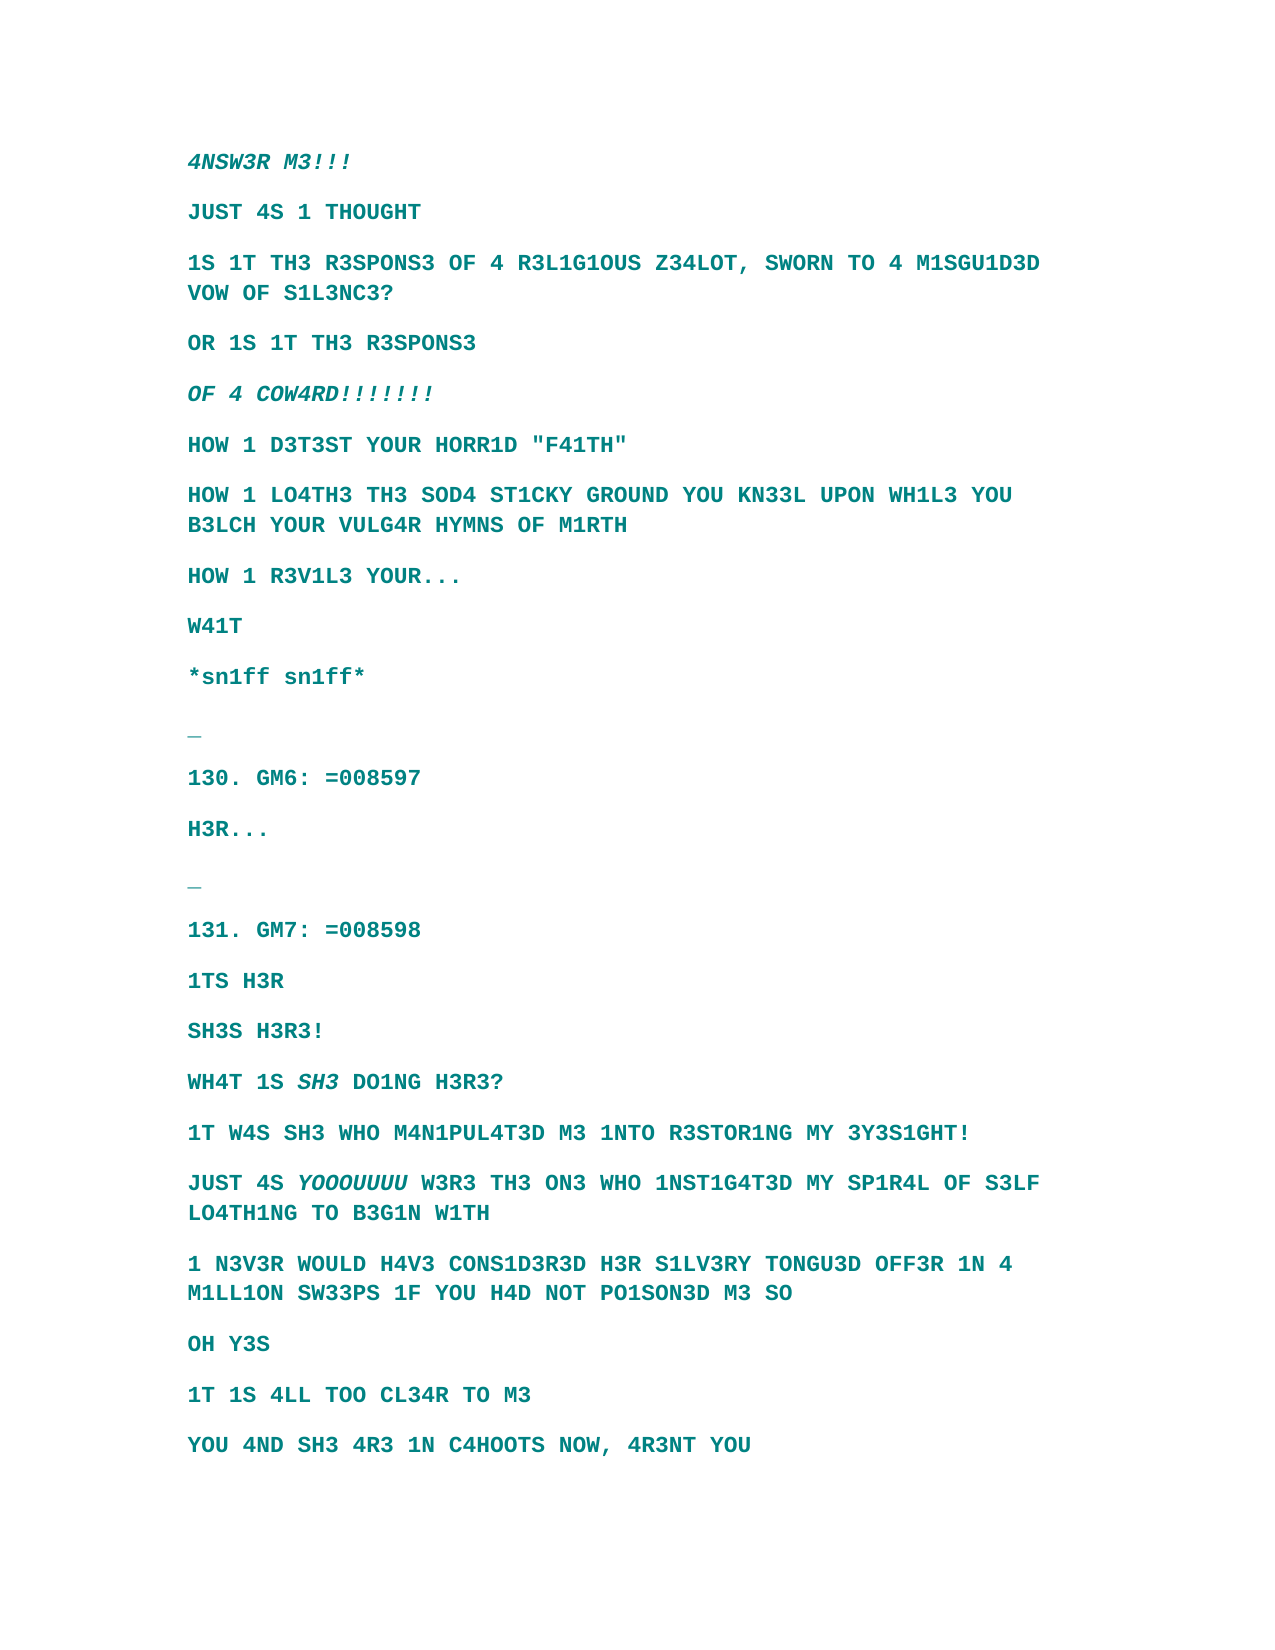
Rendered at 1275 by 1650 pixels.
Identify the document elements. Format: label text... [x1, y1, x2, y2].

text JUST 4S YOOOUUUU W3R3 TH3 ON3 WHO 1NST1G4T3D MY SP1R4L OF S3LF LO4TH1NG TO B3G1N W1TH [187, 1171, 1087, 1227]
text H3R... [187, 817, 1087, 843]
text HOW 1 D3T3ST YOUR HORR1D "F41TH" [187, 433, 1087, 459]
text *sn1ff sn1ff* [187, 665, 1087, 691]
text HOW 1 LO4TH3 TH3 SOD4 ST1CKY GROUND YOU KN33L UPON WH1L3 YOU B3LCH YOUR VULG4R HYMNS OF M1RTH [187, 483, 1087, 539]
text 1TS H3R [187, 969, 1087, 995]
text 1S 1T TH3 R3SPONS3 OF 4 R3L1G1OUS Z34LOT, SWORN TO 4 M1SGU1D3D VOW OF S1L3NC3? [187, 251, 1087, 307]
text _ [187, 716, 1087, 742]
text HOW 1 R3V1L3 YOUR... [187, 564, 1087, 590]
text 1 N3V3R WOULD H4V3 CONS1D3R3D H3R S1LV3RY TONGU3D OFF3R 1N 4 M1LL1ON SW33PS 1F YOU H4D NOT PO1SON3D M3 SO [187, 1252, 1087, 1308]
text YOU 4ND SH3 4R3 1N C4HOOTS NOW, 4R3NT YOU [187, 1433, 1087, 1459]
text OR 1S 1T TH3 R3SPONS3 [187, 332, 1087, 358]
text JUST 4S 1 THOUGHT [187, 201, 1087, 227]
text W41T [187, 614, 1087, 641]
text SH3S H3R3! [187, 1019, 1087, 1046]
text 4NSW3R M3!!! [187, 150, 1087, 176]
text OH Y3S [187, 1332, 1087, 1358]
text WH4T 1S SH3 DO1NG H3R3? [187, 1070, 1087, 1096]
text 131. GM7: =008598 [187, 918, 1087, 944]
text 1T W4S SH3 WHO M4N1PUL4T3D M3 1NTO R3STOR1NG MY 3Y3S1GHT! [187, 1121, 1087, 1147]
text 130. GM6: =008597 [187, 766, 1087, 792]
text 1T 1S 4LL TOO CL34R TO M3 [187, 1383, 1087, 1409]
text _ [187, 868, 1087, 894]
text OF 4 COW4RD!!!!!!! [187, 382, 1087, 408]
